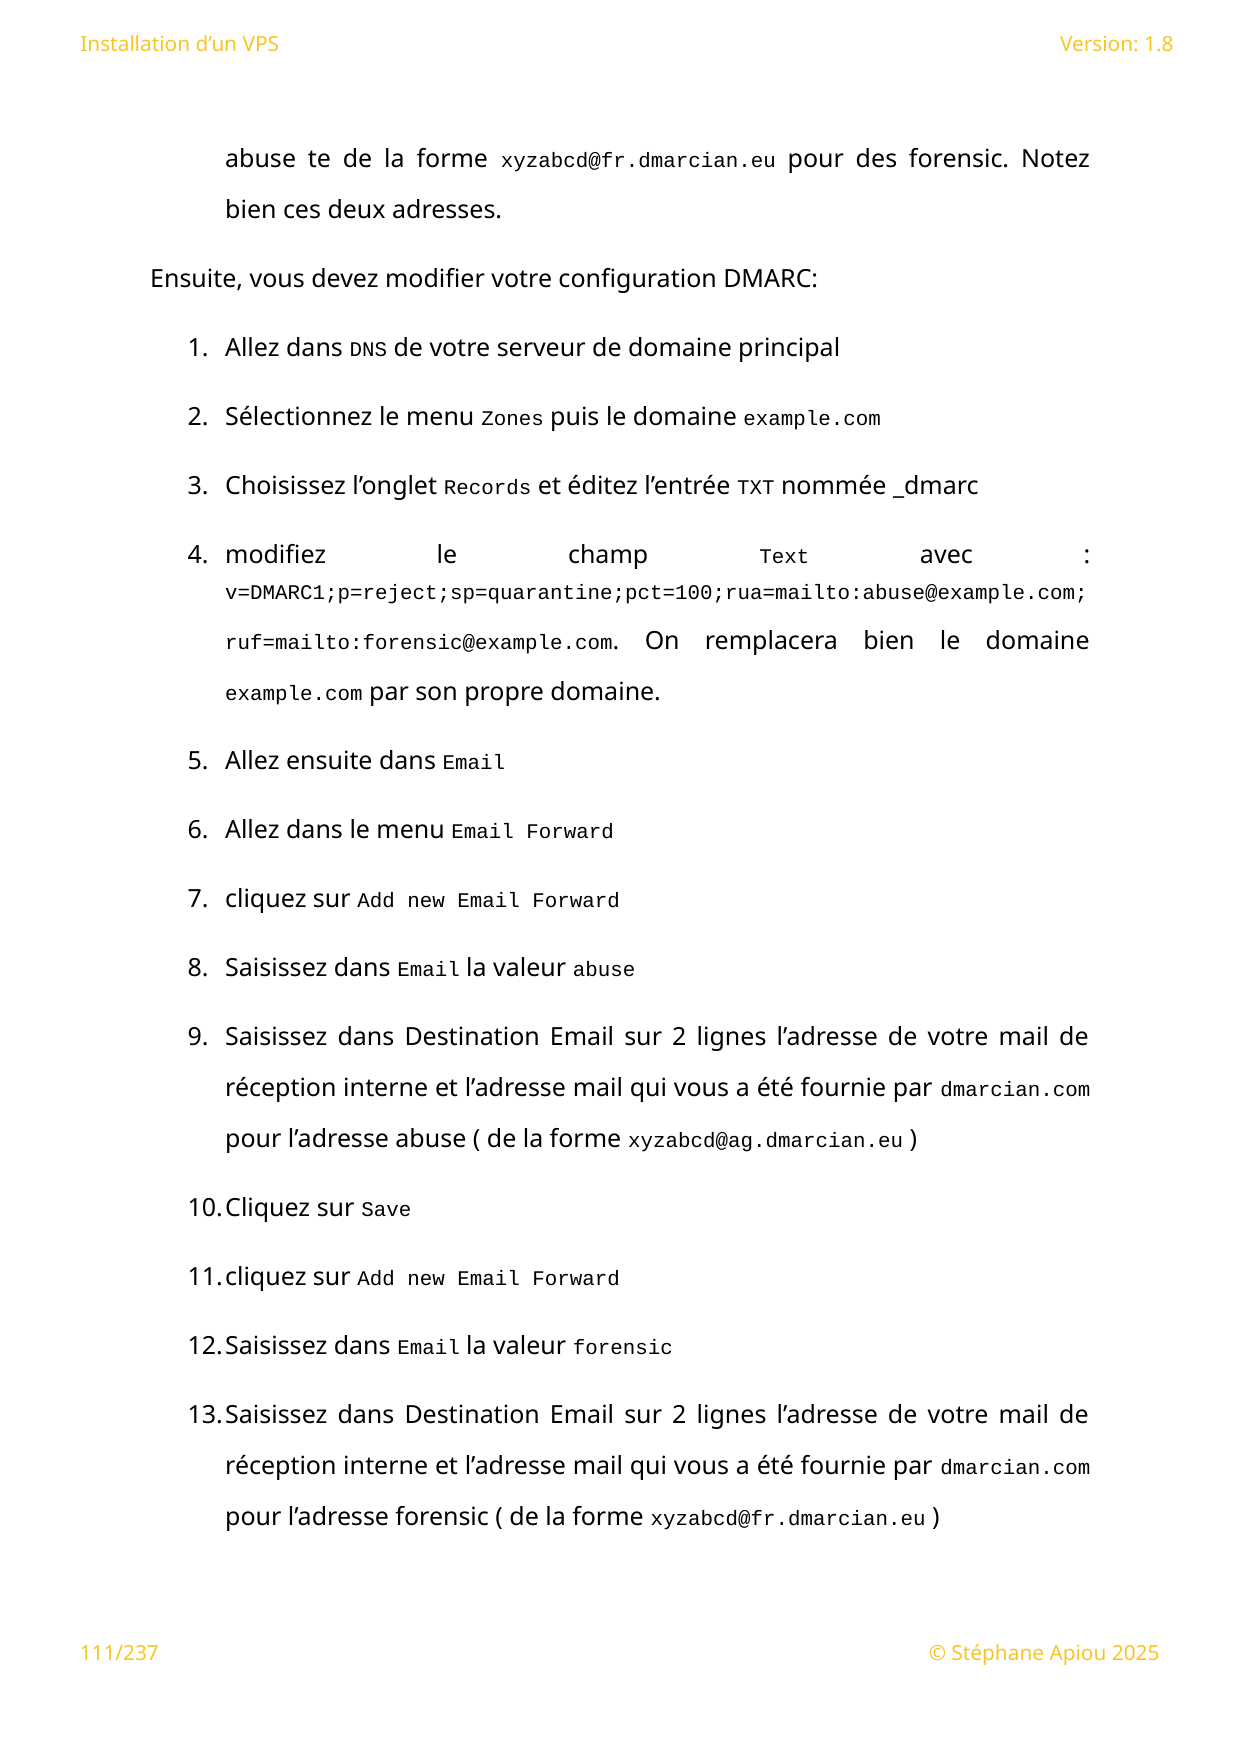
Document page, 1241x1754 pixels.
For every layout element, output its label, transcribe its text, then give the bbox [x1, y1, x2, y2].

list Saisissez dans Destination Email sur 2 lignes l’adresse de votre mail de réception interne et l’adresse mail qui vous a été fournie par dmarcian.com pour l’adresse forensic ( de la forme xyzabcd@fr.dmarcian.eu ) [187, 1397, 1090, 1533]
list Choisissez l’onglet Records et éditez l’entrée TXT nommée _dmarc [187, 468, 1090, 502]
list cliquez sur Add new Email Forward [187, 881, 1090, 915]
list Saisissez dans Destination Email sur 2 lignes l’adresse de votre mail de réception interne et l’adresse mail qui vous a été fournie par dmarcian.com pour l’adresse abuse ( de la forme xyzabcd@ag.dmarcian.eu ) [187, 1019, 1090, 1155]
list Allez dans le menu Email Forward [187, 812, 1090, 846]
list Saisissez dans Email la valeur abuse [187, 950, 1090, 984]
list Allez ensuite dans Email [187, 743, 1090, 777]
list Saisissez dans Email la valeur forensic [187, 1328, 1090, 1362]
list Sélectionnez le menu Zones puis le domaine example.com [187, 399, 1090, 433]
list modifiez le champ Text avec : v=DMARC1;p=reject;sp=quarantine;pct=100;rua=mailto:abuse@example.com;ruf=mailto:forensic@example.com. On remplacera bien le domaine example.com par son propre domaine. [187, 537, 1090, 708]
list cliquez sur Add new Email Forward [187, 1259, 1090, 1293]
list Allez dans DNS de votre serveur de domaine principal [187, 330, 1090, 364]
list Cliquez sur Save [187, 1190, 1090, 1224]
list abuse te de la forme xyzabcd@fr.dmarcian.eu pour des forensic. Notez bien ces deux adresses. [187, 141, 1090, 226]
text Ensuite, vous devez modifier votre configuration DMARC: [150, 261, 1090, 295]
